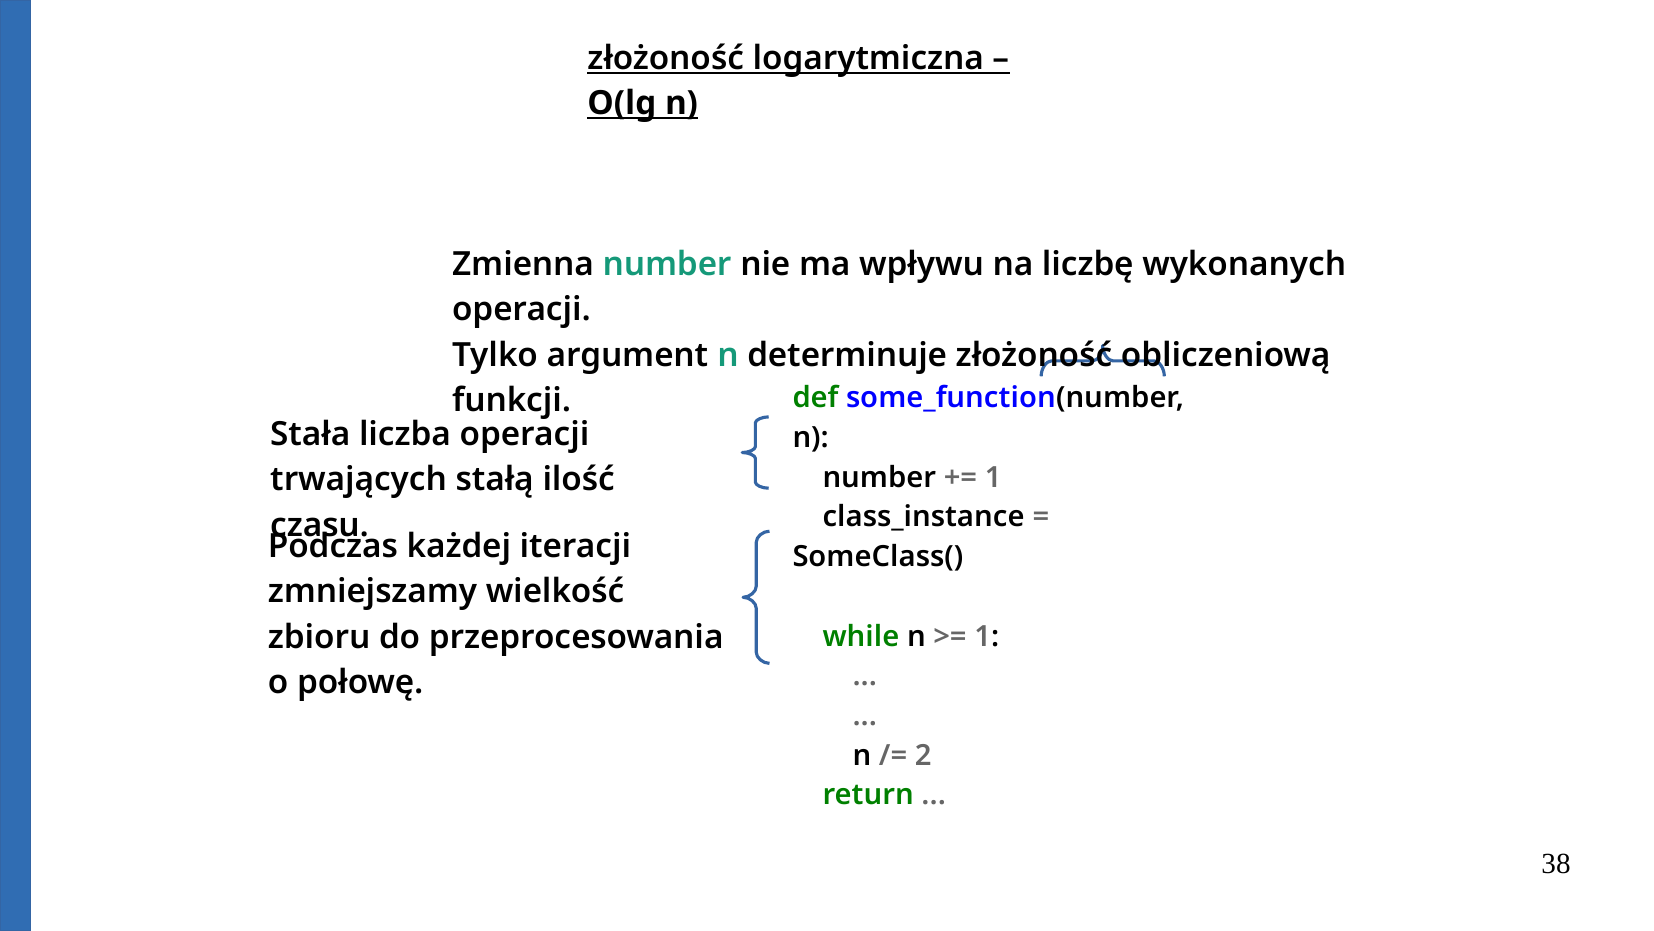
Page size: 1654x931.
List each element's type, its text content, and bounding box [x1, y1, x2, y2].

text_box def some_function(number, n): number += 1 class_instance = SomeClass() while n >= 1: ... ... n /= 2 return ... [777, 368, 1242, 717]
text_box Stała liczba operacji trwających stałą ilość czasu. [255, 402, 705, 501]
text_box Podczas każdej iteracji zmniejszamy wielkość zbioru do przeprocesowania o połowę. [253, 514, 741, 664]
text_box złożoność logarytmiczna – O(lg n) [572, 26, 1081, 83]
text_box [0, 0, 31, 931]
text_box Zmienna number nie ma wpływu na liczbę wykonanych operacji. Tylko argument n determinuje złożoność obliczeniową funkcji. [437, 232, 1389, 332]
